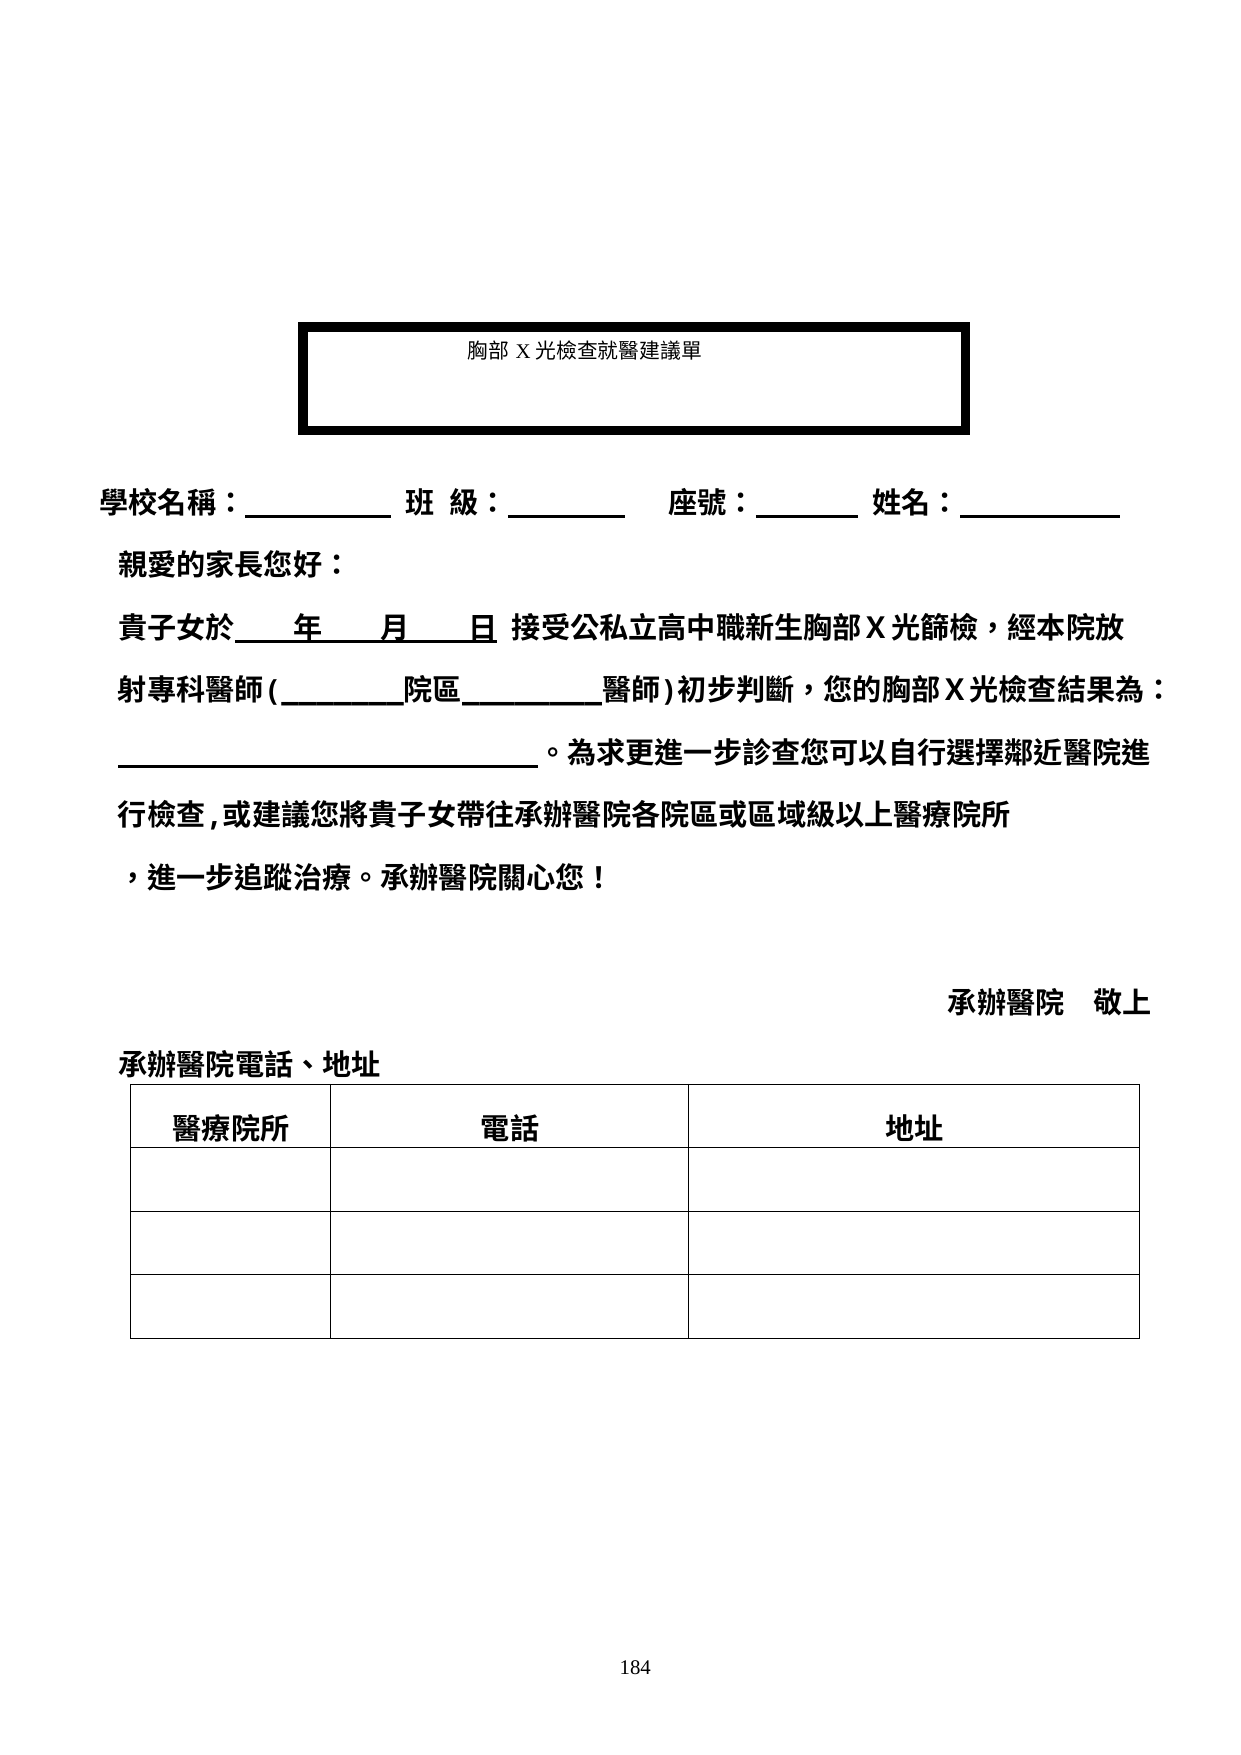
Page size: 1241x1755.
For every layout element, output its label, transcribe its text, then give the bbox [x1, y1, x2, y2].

table_cell [131, 1275, 330, 1338]
text 學校名稱： 班 級： 座號： 姓名： [99, 459, 1152, 521]
text 。為求更進一步診查您可以自行選擇鄰近醫院進行檢查,或建議您將貴子女帶往承辦醫院各院區或區域級以上醫療院所 [118, 709, 1152, 834]
table_header 地址 [689, 1085, 1139, 1147]
text 親愛的家長您好： [118, 521, 1152, 584]
table_header 醫療院所 [131, 1085, 330, 1147]
table_cell [689, 1212, 1139, 1274]
table_cell [331, 1275, 688, 1338]
text 承辦醫院 敬上 [118, 959, 1152, 1021]
table_cell [331, 1212, 688, 1274]
table_cell [331, 1148, 688, 1211]
table_header 電話 [331, 1085, 688, 1147]
text 貴子女於 年 月 日 接受公私立高中職新生胸部Ｘ光篩檢，經本院放射專科醫師(_______院區________醫師)初步判斷，您的胸部Ｘ光檢查結果為： [118, 584, 1152, 709]
text ，進一步追蹤治療。承辦醫院關心您！ [118, 834, 1152, 896]
table_cell [689, 1275, 1139, 1338]
table_cell [689, 1148, 1139, 1211]
table_cell [131, 1212, 330, 1274]
text 承辦醫院電話、地址 [118, 1021, 1152, 1084]
table_cell [131, 1148, 330, 1211]
